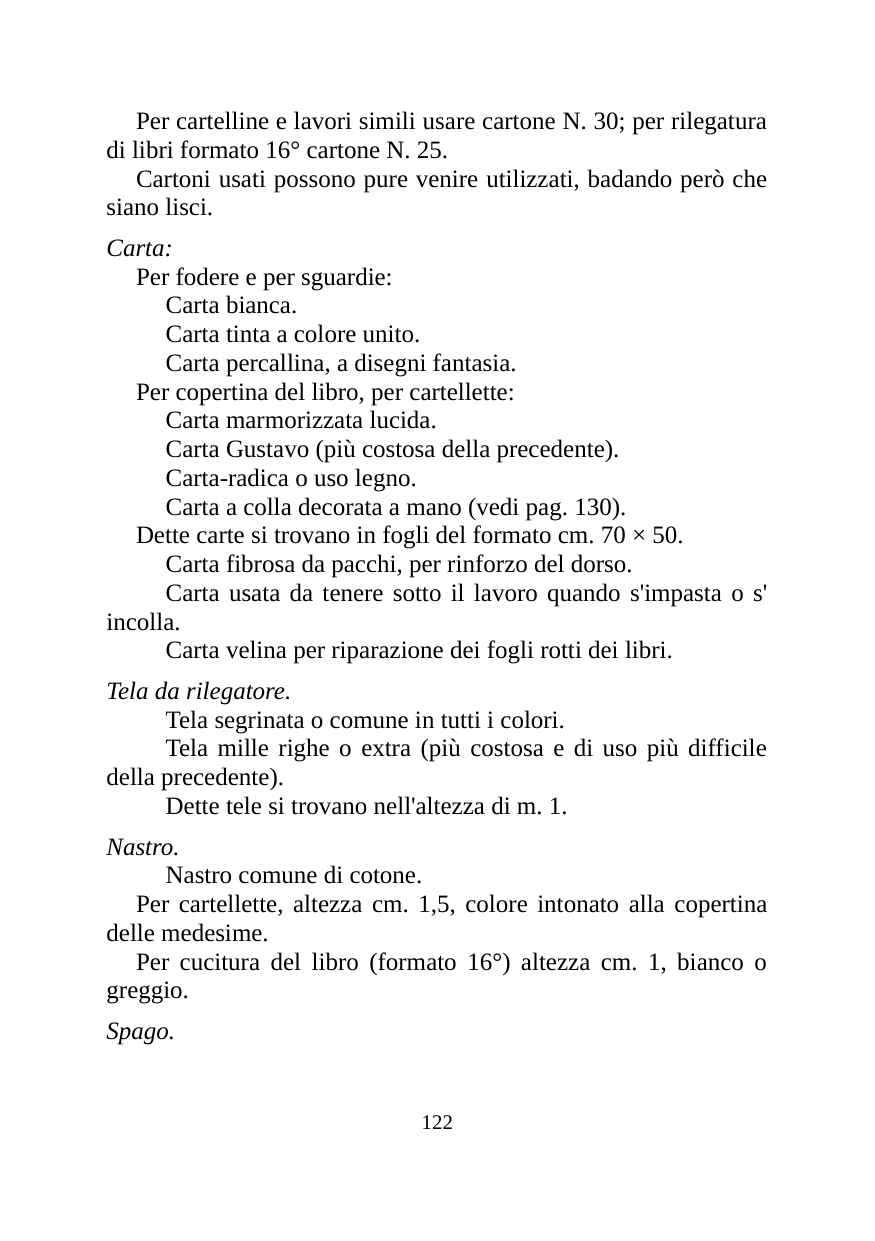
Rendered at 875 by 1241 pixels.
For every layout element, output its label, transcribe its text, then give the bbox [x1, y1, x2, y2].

text Dette carte si trovano in fogli del formato cm. 70 × 50. [106, 521, 768, 549]
text Per cartelline e lavori simili usare cartone N. 30; per rilegatura di libri formato 16° cartone N. 25. [106, 106, 768, 164]
text Carta Gustavo (più costosa della precedente). [106, 434, 768, 463]
text Tela da rilegatore. [106, 676, 768, 705]
text Carta: [106, 233, 768, 262]
text Spago. [106, 1016, 768, 1044]
text Carta tinta a colore unito. [106, 319, 768, 348]
text Carta marmorizzata lucida. [106, 406, 768, 434]
text Nastro. [106, 832, 768, 860]
text Cartoni usati possono pure venire utilizzati, badando però che siano lisci. [106, 164, 768, 221]
text Per fodere e per sguardie: [106, 262, 768, 291]
text Carta bianca. [106, 291, 768, 319]
text Tela segrinata o comune in tutti i colori. [106, 705, 768, 733]
text Dette tele si trovano nell'altezza di m. 1. [106, 791, 768, 820]
text Carta a colla decorata a mano (vedi pag. 130). [106, 492, 768, 521]
text Carta usata da tenere sotto il lavoro quando s'impasta o s' incolla. [106, 578, 768, 636]
text Nastro comune di cotone. [106, 860, 768, 889]
text Per cucitura del libro (formato 16°) altezza cm. 1, bianco o greggio. [106, 947, 768, 1004]
text Per copertina del libro, per cartellette: [106, 377, 768, 406]
text Carta velina per riparazione dei fogli rotti dei libri. [106, 636, 768, 664]
text Carta percallina, a disegni fantasia. [106, 348, 768, 377]
text Tela mille righe o extra (più costosa e di uso più difficile della precedente). [106, 733, 768, 791]
text Carta-radica o uso legno. [106, 463, 768, 492]
text Per cartellette, altezza cm. 1,5, colore intonato alla copertina delle medesime. [106, 889, 768, 947]
text Carta fibrosa da pacchi, per rinforzo del dorso. [106, 549, 768, 578]
